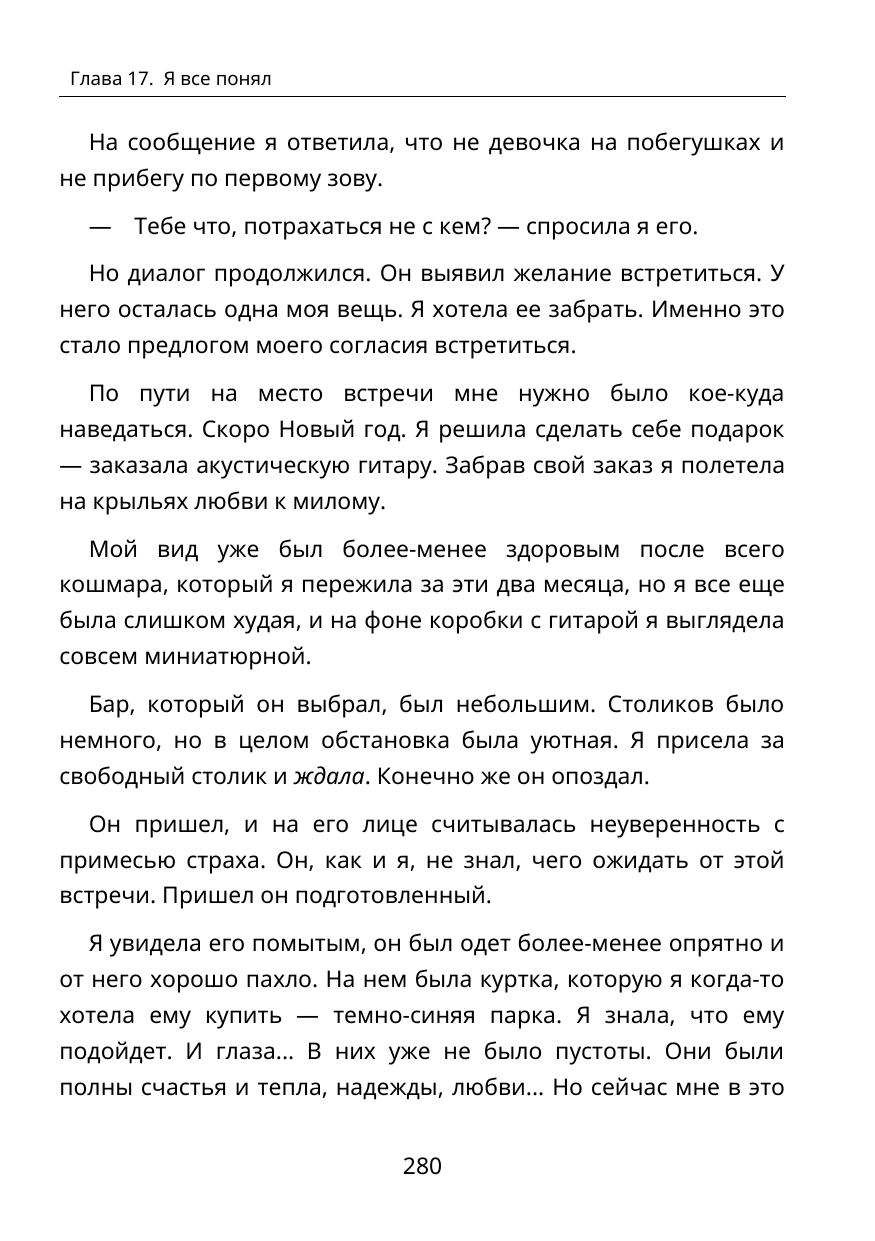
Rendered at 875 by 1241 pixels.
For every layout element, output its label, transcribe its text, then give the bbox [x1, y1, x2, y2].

text По пути на место встречи мне нужно было кое-куда наведаться. Скоро Новый год. Я решила сделать себе подарок — заказала акустическую гитару. Забрав свой заказ я полетела на крыльях любви к милому. [59, 377, 786, 516]
list Тебе что, потрахаться не с кем? — спросила я его. [59, 210, 786, 241]
text Я увидела его помытым, он был одет более-менее опрятно и от него хорошо пахло. На нем была куртка, которую я когда-то хотела ему купить — темно-синяя парка. Я знала, что ему подойдет. И глаза... В них уже не было пустоты. Они были полны счастья и тепла, надежды, любви... Но сейчас мне в это [59, 927, 786, 1102]
text На сообщение я ответила, что не девочка на побегушках и не прибегу по первому зову. [59, 126, 786, 193]
text Мой вид уже был более-менее здоровым после всего кошмара, который я пережила за эти два месяца, но я все еще была слишком худая, и на фоне коробки с гитарой я выглядела совсем миниатюрной. [59, 532, 786, 672]
text Но диалог продолжился. Он выявил желание встретиться. У него осталась одна моя вещь. Я хотела ее забрать. Именно это стало предлогом моего согласия встретиться. [59, 257, 786, 361]
text Он пришел, и на его лице считывалась неуверенность с примесью страха. Он, как и я, не знал, чего ожидать от этой встречи. Пришел он подготовленный. [59, 808, 786, 911]
text Бар, который он выбрал, был небольшим. Столиков было немного, но в целом обстановка была уютная. Я присела за свободный столик и ждала. Конечно же он опоздал. [59, 688, 786, 791]
